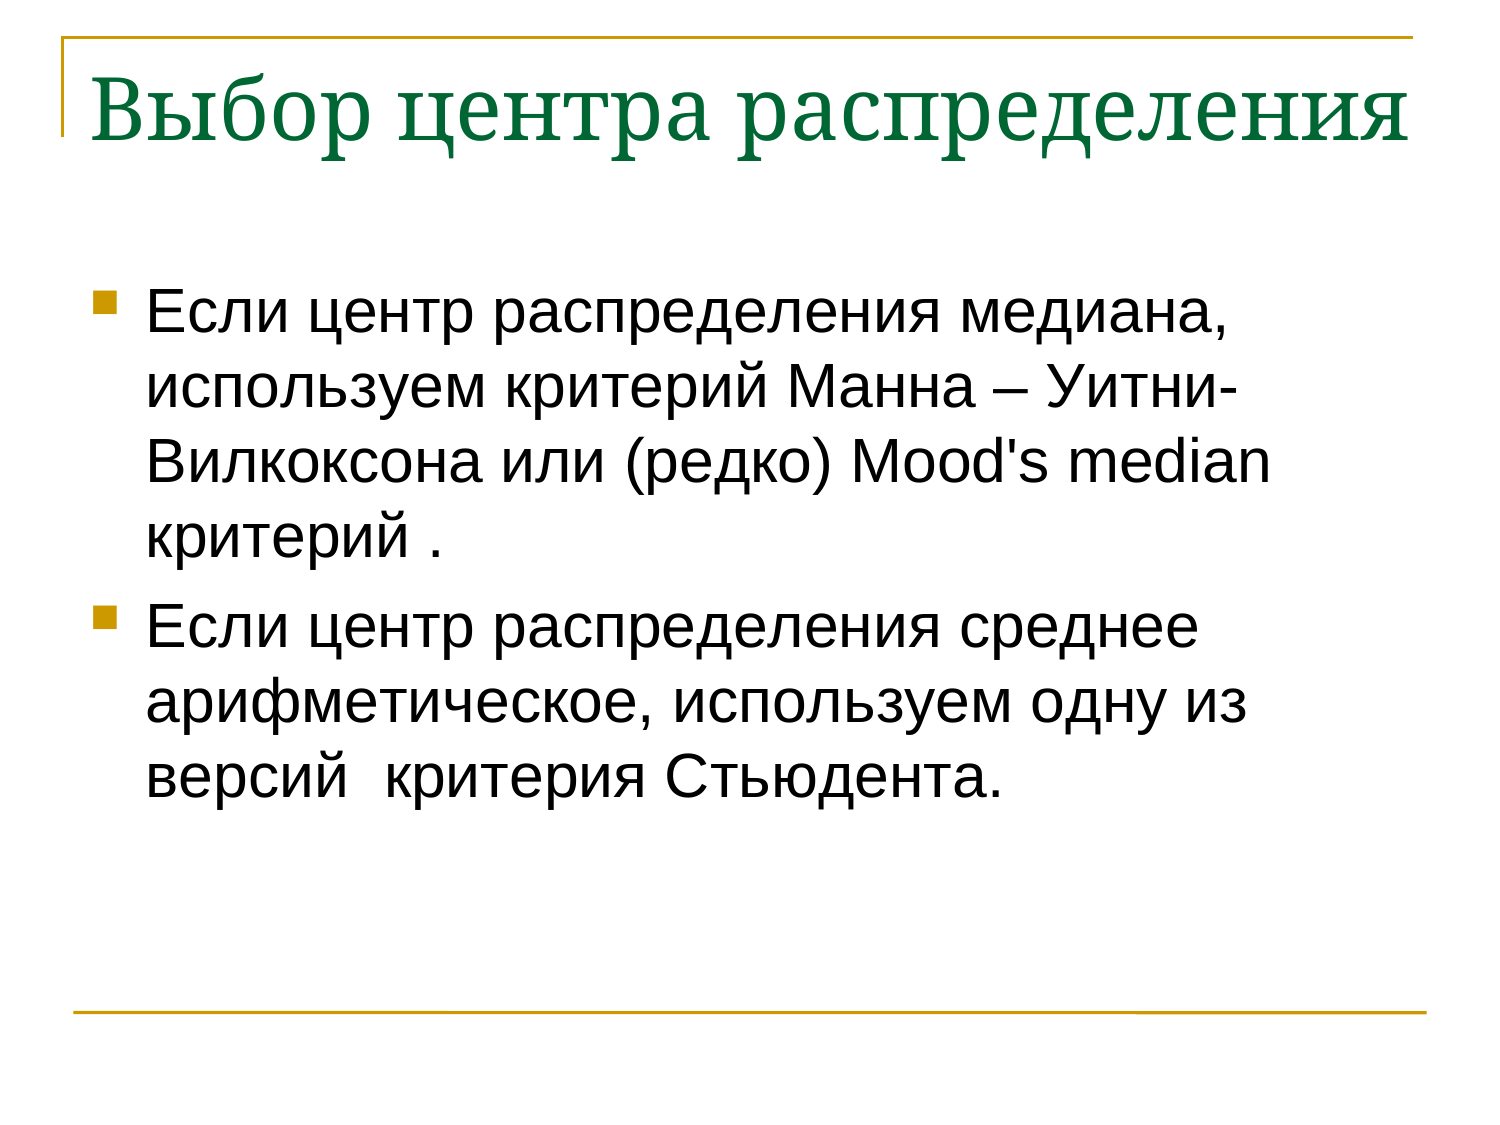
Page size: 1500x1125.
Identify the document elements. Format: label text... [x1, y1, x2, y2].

list Если центр распределения медиана, используем критерий Манна – Уитни-Вилкоксона или (редко) Mood's median критерий . Если центр распределения среднее арифметическое, используем одну из версий критерия Стьюдента. [75, 262, 1426, 1006]
title Выбор центра распределения [75, 45, 1426, 233]
